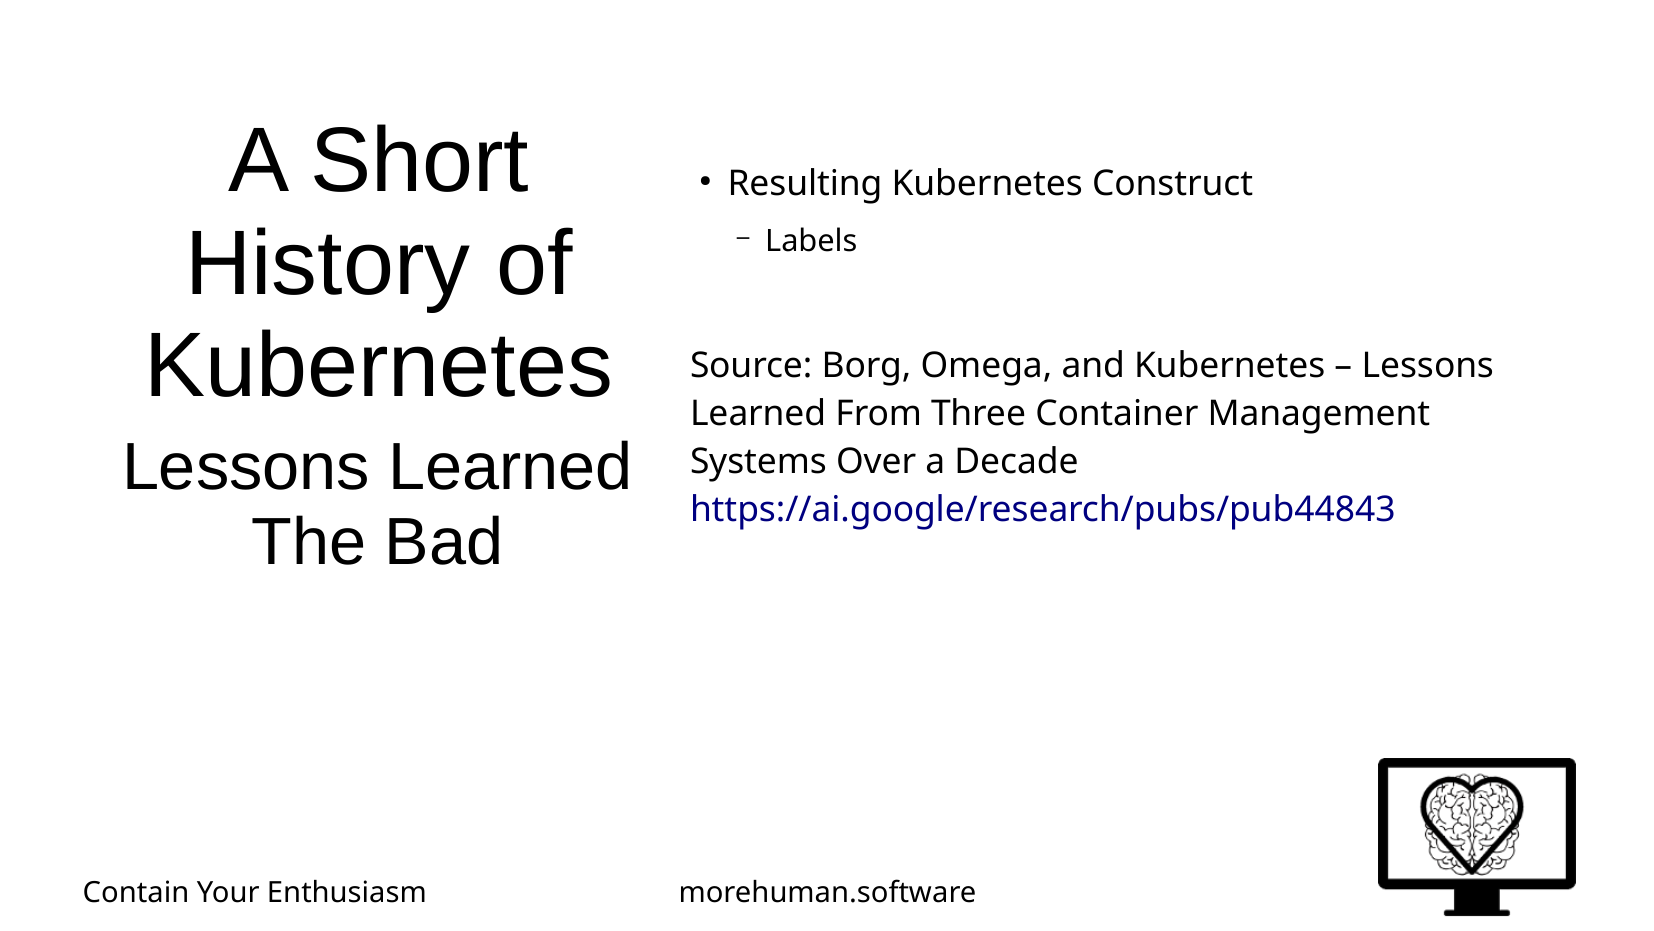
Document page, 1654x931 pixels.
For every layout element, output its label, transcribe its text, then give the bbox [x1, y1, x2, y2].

list Resulting Kubernetes Construct Labels Source: Borg, Omega, and Kubernetes – Lessons Learned From Three Container Management Systems Over a Decade https://ai.google/research/pubs/pub44843 [690, 157, 1572, 533]
title A Short History of Kubernetes [83, 108, 676, 417]
text_box Lessons Learned The Bad [81, 429, 674, 735]
picture [1378, 758, 1576, 925]
